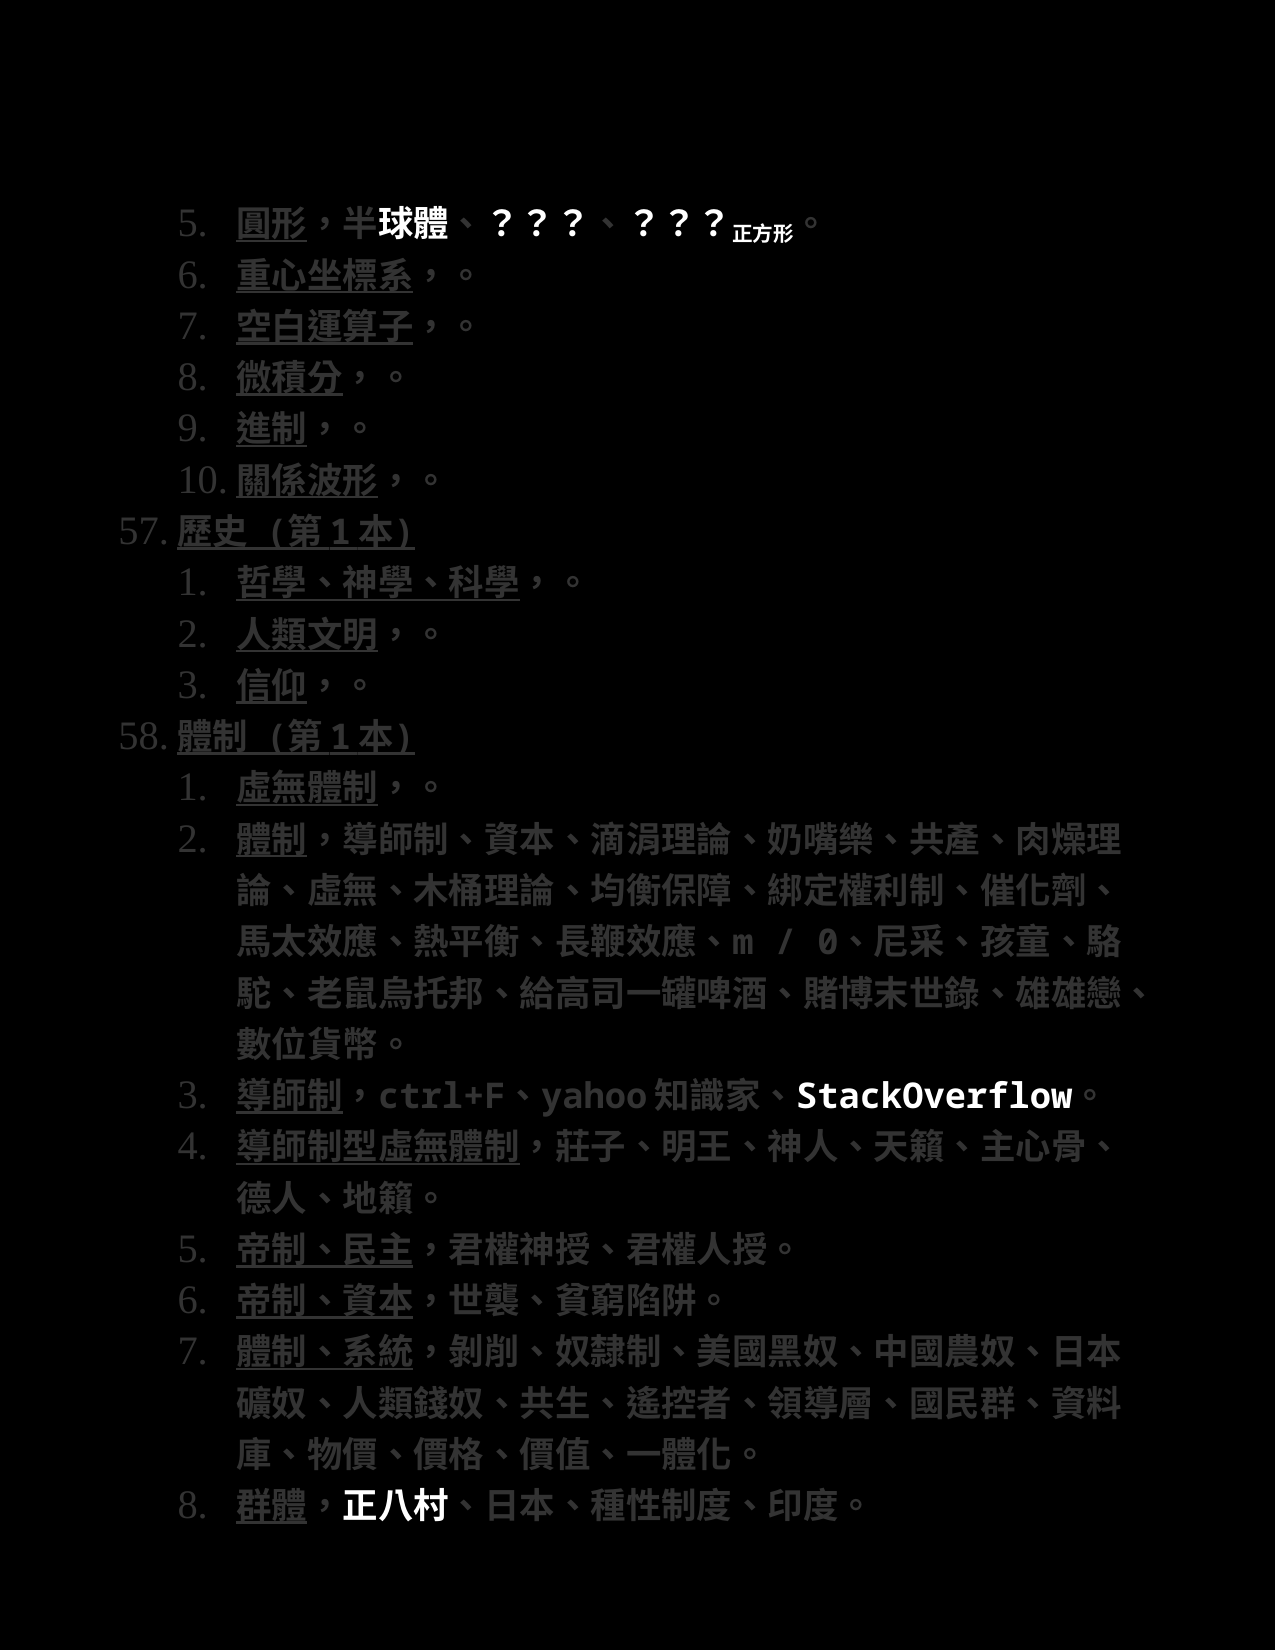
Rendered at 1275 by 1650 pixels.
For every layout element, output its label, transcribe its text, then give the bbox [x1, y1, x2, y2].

list 帝制、民主，君權神授、君權人授。 [177, 1221, 1157, 1272]
list 體制，導師制、資本、滴涓理論、奶嘴樂、共產、肉燥理論、虛無、木桶理論、均衡保障、綁定權利制、催化劑、馬太效應、熱平衡、長鞭效應、m / 0、尼采、孩童、駱駝、老鼠烏托邦、給高司一罐啤酒、賭博末世錄、雄雄戀、數位貨幣。 [177, 811, 1157, 1067]
list 人類文明，。 [177, 606, 1157, 657]
list 導師制型虛無體制，莊子、明王、神人、天籟、主心骨、德人、地籟。 [177, 1119, 1157, 1221]
list 體制、系統，剝削、奴隸制、美國黑奴、中國農奴、日本礦奴、人類錢奴、共生、遙控者、領導層、國民群、資料庫、物價、價格、價值、一體化。 [177, 1324, 1157, 1477]
list 體制 (第1本) [118, 708, 1157, 760]
list 關係波形，。 [177, 452, 1157, 503]
list 空白運算子，。 [177, 298, 1157, 349]
list 歷史 (第1本) [118, 503, 1157, 555]
list 圓形，半球體、？？？、？？？正方形。 [177, 196, 1157, 247]
list 導師制，ctrl+F、yahoo知識家、StackOverflow。 [177, 1067, 1157, 1119]
list 信仰，。 [177, 657, 1157, 708]
list 虛無體制，。 [177, 760, 1157, 811]
list 進制，。 [177, 401, 1157, 452]
list 重心坐標系，。 [177, 247, 1157, 298]
list 群體，正八村、日本、種性制度、印度。 [177, 1477, 1157, 1529]
list 微積分，。 [177, 349, 1157, 401]
list 帝制、資本，世襲、貧窮陷阱。 [177, 1272, 1157, 1324]
list 哲學、神學、科學，。 [177, 555, 1157, 606]
